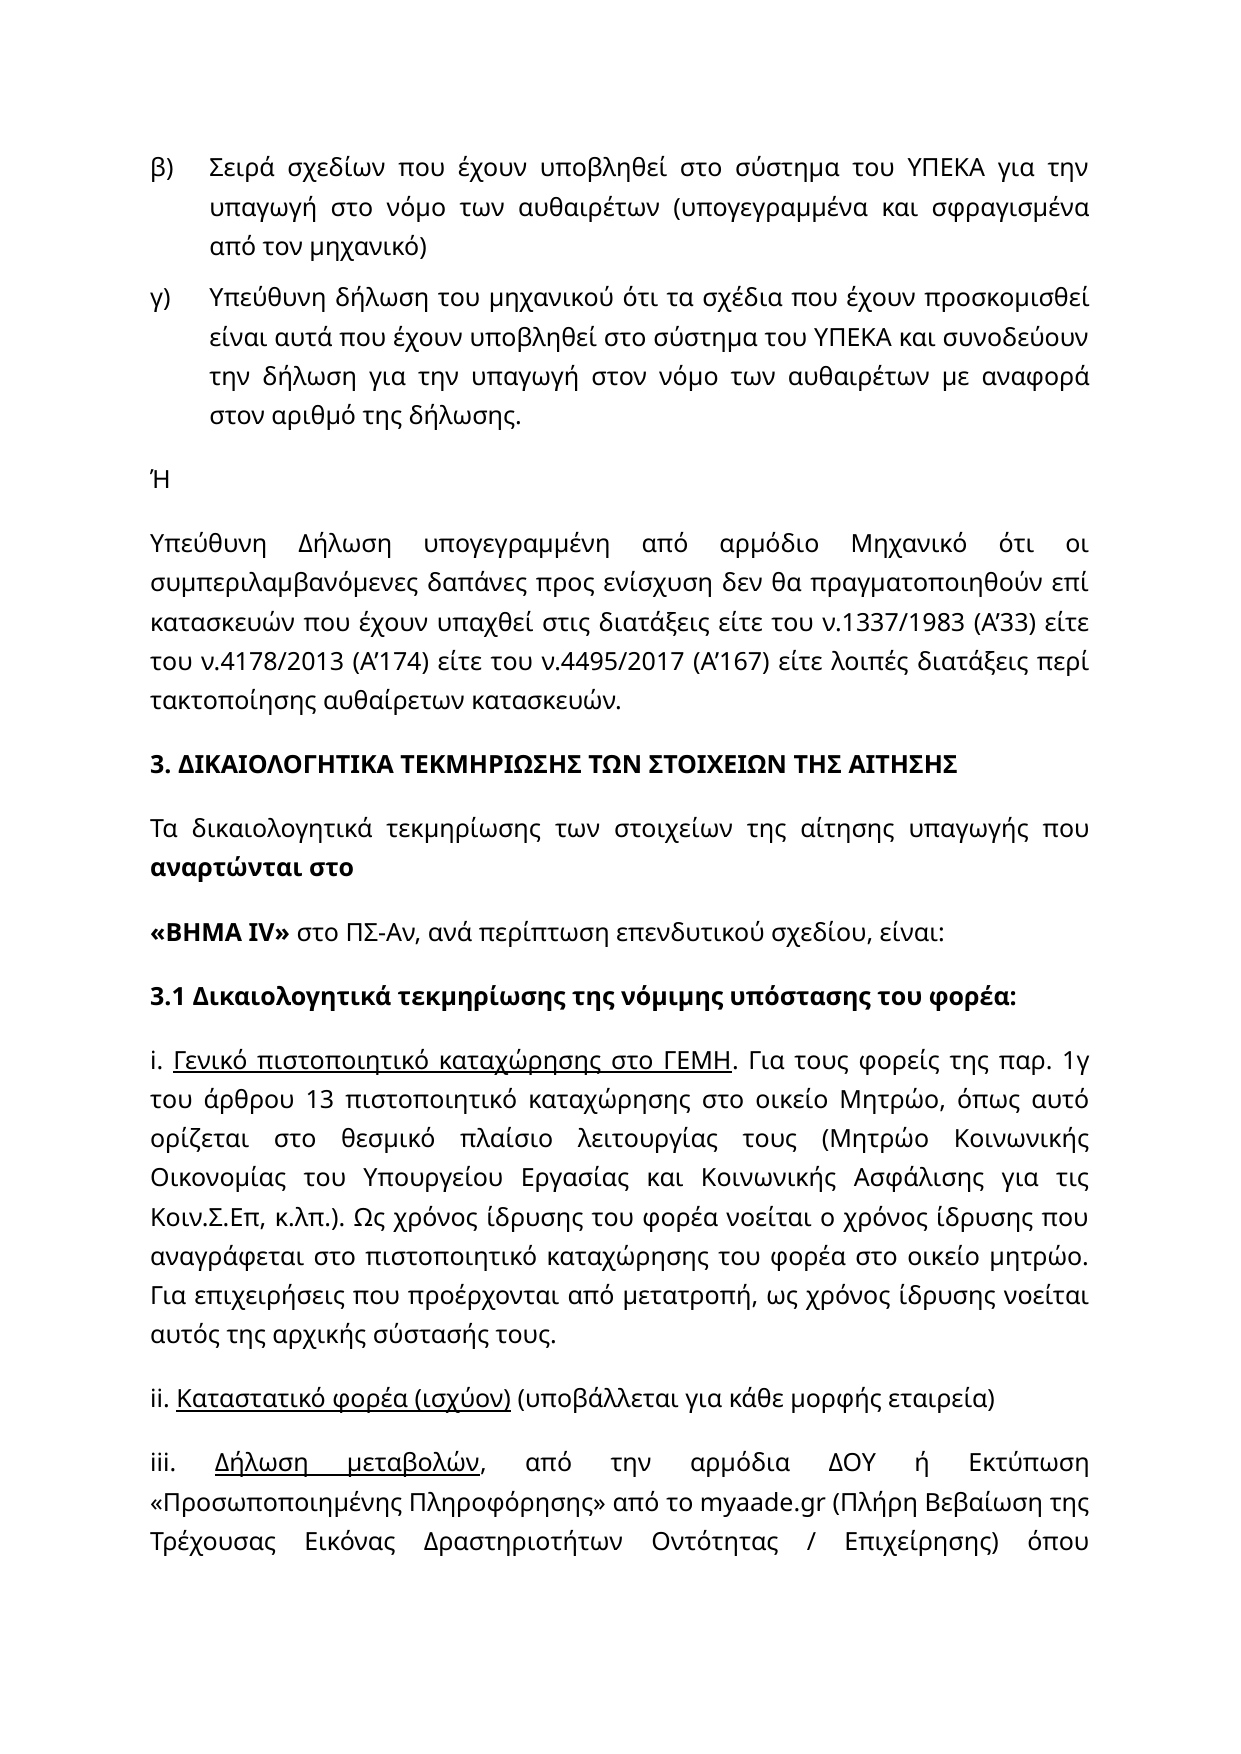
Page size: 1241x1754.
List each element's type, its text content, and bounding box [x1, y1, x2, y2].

list β) Σειρά σχεδίων που έχουν υποβληθεί στο σύστημα του ΥΠΕΚΑ για την υπαγωγή στο νόμο των αυθαιρέτων (υπογεγραμμένα και σφραγισμένα από τον μηχανικό) [150, 150, 1090, 262]
text Ή [150, 462, 1090, 496]
text Υπεύθυνη Δήλωση υπογεγραμμένη από αρμόδιο Μηχανικό ότι οι συμπεριλαμβανόμενες δαπάνες προς ενίσχυση δεν θα πραγματοποιηθούν επί κατασκευών που έχουν υπαχθεί στις διατάξεις είτε του ν.1337/1983 (Α’33) είτε του ν.4178/2013 (Α’174) είτε του ν.4495/2017 (Α’167) είτε λοιπές διατάξεις περί τακτοποίησης αυθαίρετων κατασκευών. [150, 526, 1090, 717]
text 3.1 Δικαιολογητικά τεκμηρίωσης της νόμιμης υπόστασης του φορέα: [150, 978, 1090, 1012]
text ii. Καταστατικό φορέα (ισχύον) (υποβάλλεται για κάθε μορφής εταιρεία) [150, 1381, 1090, 1415]
text i. Γενικό πιστοποιητικό καταχώρησης στο ΓΕΜΗ. Για τους φορείς της παρ. 1γ του άρθρου 13 πιστοποιητικό καταχώρησης στο οικείο Μητρώο, όπως αυτό ορίζεται στο θεσμικό πλαίσιο λειτουργίας τους (Μητρώο Κοινωνικής Οικονομίας του Υπουργείου Εργασίας και Κοινωνικής Ασφάλισης για τις Κοιν.Σ.Επ, κ.λπ.). Ως χρόνος ίδρυσης του φορέα νοείται ο χρόνος ίδρυσης που αναγράφεται στο πιστοποιητικό καταχώρησης του φορέα στο οικείο μητρώο. Για επιχειρήσεις που προέρχονται από μετατροπή, ως χρόνος ίδρυσης νοείται αυτός της αρχικής σύστασής τους. [150, 1042, 1090, 1351]
text 3. ΔΙΚΑΙΟΛΟΓΗΤΙΚΑ ΤΕΚΜΗΡΙΩΣΗΣ ΤΩΝ ΣΤΟΙΧΕΙΩΝ ΤΗΣ ΑΙΤΗΣΗΣ [150, 747, 1090, 781]
text Τα δικαιολογητικά τεκμηρίωσης των στοιχείων της αίτησης υπαγωγής που αναρτώνται στο [150, 811, 1090, 884]
text «ΒΗΜΑ IV» στο ΠΣ-Αν, ανά περίπτωση επενδυτικού σχεδίου, είναι: [150, 914, 1090, 948]
list γ) Υπεύθυνη δήλωση του μηχανικού ότι τα σχέδια που έχουν προσκομισθεί είναι αυτά που έχουν υποβληθεί στο σύστημα του ΥΠΕΚΑ και συνοδεύουν την δήλωση για την υπαγωγή στον νόμο των αυθαιρέτων με αναφορά στον αριθμό της δήλωσης. [150, 280, 1090, 432]
text iii. Δήλωση μεταβολών, από την αρμόδια ΔΟΥ ή Εκτύπωση «Προσωποποιημένης Πληροφόρησης» από το myaade.gr (Πλήρη Βεβαίωση της Τρέχουσας Εικόνας Δραστηριοτήτων Οντότητας / Επιχείρησης) όπου [150, 1445, 1090, 1557]
